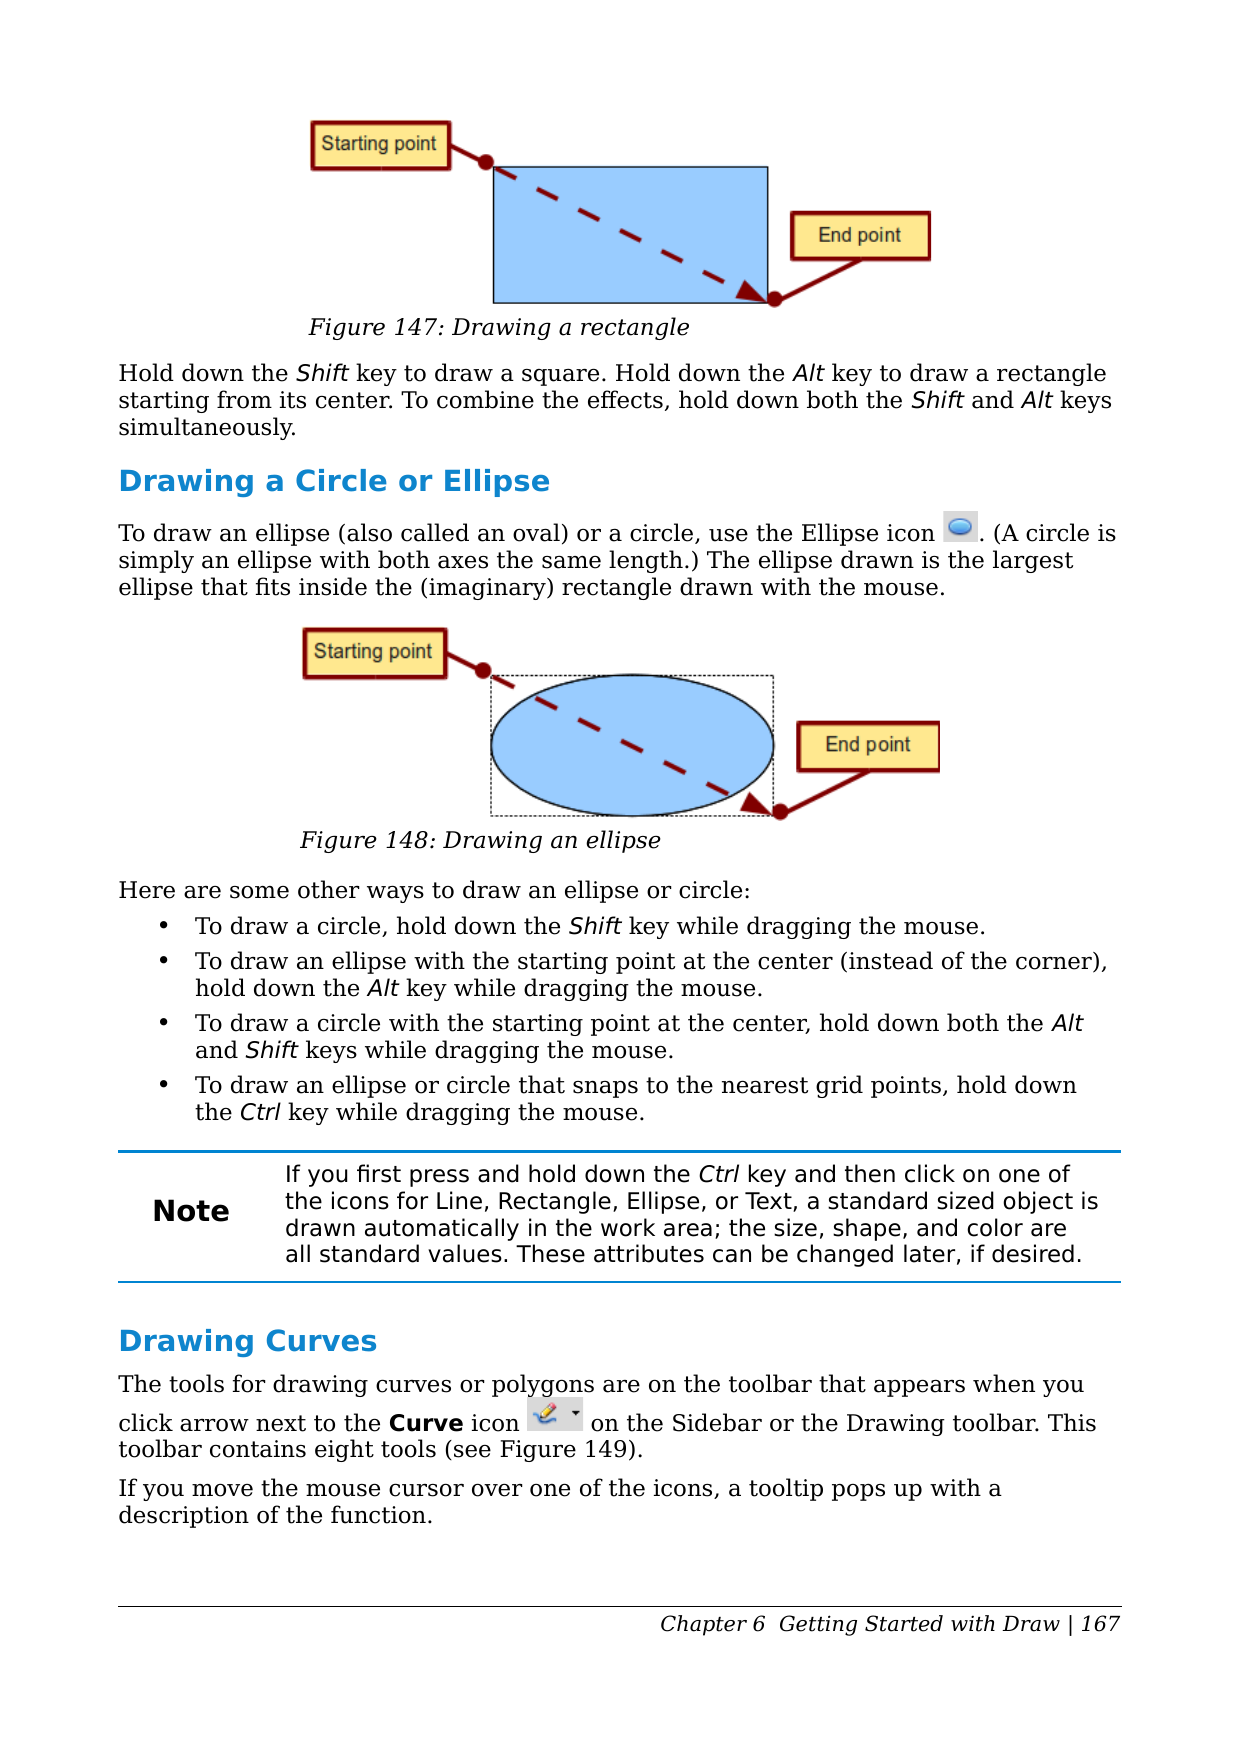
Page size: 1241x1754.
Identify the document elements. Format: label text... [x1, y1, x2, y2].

list Here are some other ways to draw an ellipse or circle: [118, 878, 1122, 904]
list To draw a circle with the starting point at the center, hold down both the Alt and Shift keys while dragging the mouse. [156, 1008, 1122, 1064]
text Figure 14: Drawing a rectangle [309, 314, 931, 341]
table_header If you first press and hold down the Ctrl key and then click on one of the icons for Line, Rectangle, Ellipse, or Text, a standard sized object is drawn automatically in the work area; the size, shape, and color are all standard values. These attributes can be changed later, if desired. [264, 1153, 1121, 1281]
subtitle Drawing a Circle or Ellipse [118, 464, 1122, 498]
picture [943, 511, 978, 542]
list To draw an ellipse or circle that snaps to the nearest grid points, hold down the Ctrl key while dragging the mouse. [156, 1070, 1122, 1126]
list To draw an ellipse with the starting point at the center (instead of the corner), hold down the Alt key while dragging the mouse. [156, 946, 1122, 1002]
table_header Note [118, 1153, 263, 1281]
text Figure 15: Drawing an ellipse [300, 827, 940, 854]
picture [300, 625, 940, 821]
text Hold down the Shift key to draw a square. Hold down the Alt key to draw a rectangle starting from its center. To combine the effects, hold down both the Shift and Alt keys simultaneously. [118, 360, 1122, 440]
picture [308, 118, 932, 308]
subtitle Drawing Curves [118, 1324, 1122, 1358]
text The tools for drawing curves or polygons are on the toolbar that appears when you click arrow next to the Curve icon on the Sidebar or the Drawing toolbar. This toolbar contains eight tools (see Figure 16). [118, 1371, 1122, 1463]
text If you move the mouse cursor over one of the icons, a tooltip pops up with a description of the function. [118, 1476, 1122, 1529]
list To draw a circle, hold down the Shift key while dragging the mouse. [156, 911, 1122, 940]
picture [527, 1397, 584, 1431]
text To draw an ellipse (also called an oval) or a circle, use the Ellipse icon . (A circle is simply an ellipse with both axes the same length.) The ellipse drawn is the largest ellipse that fits inside the (imaginary) rectangle drawn with the mouse. [118, 511, 1122, 600]
